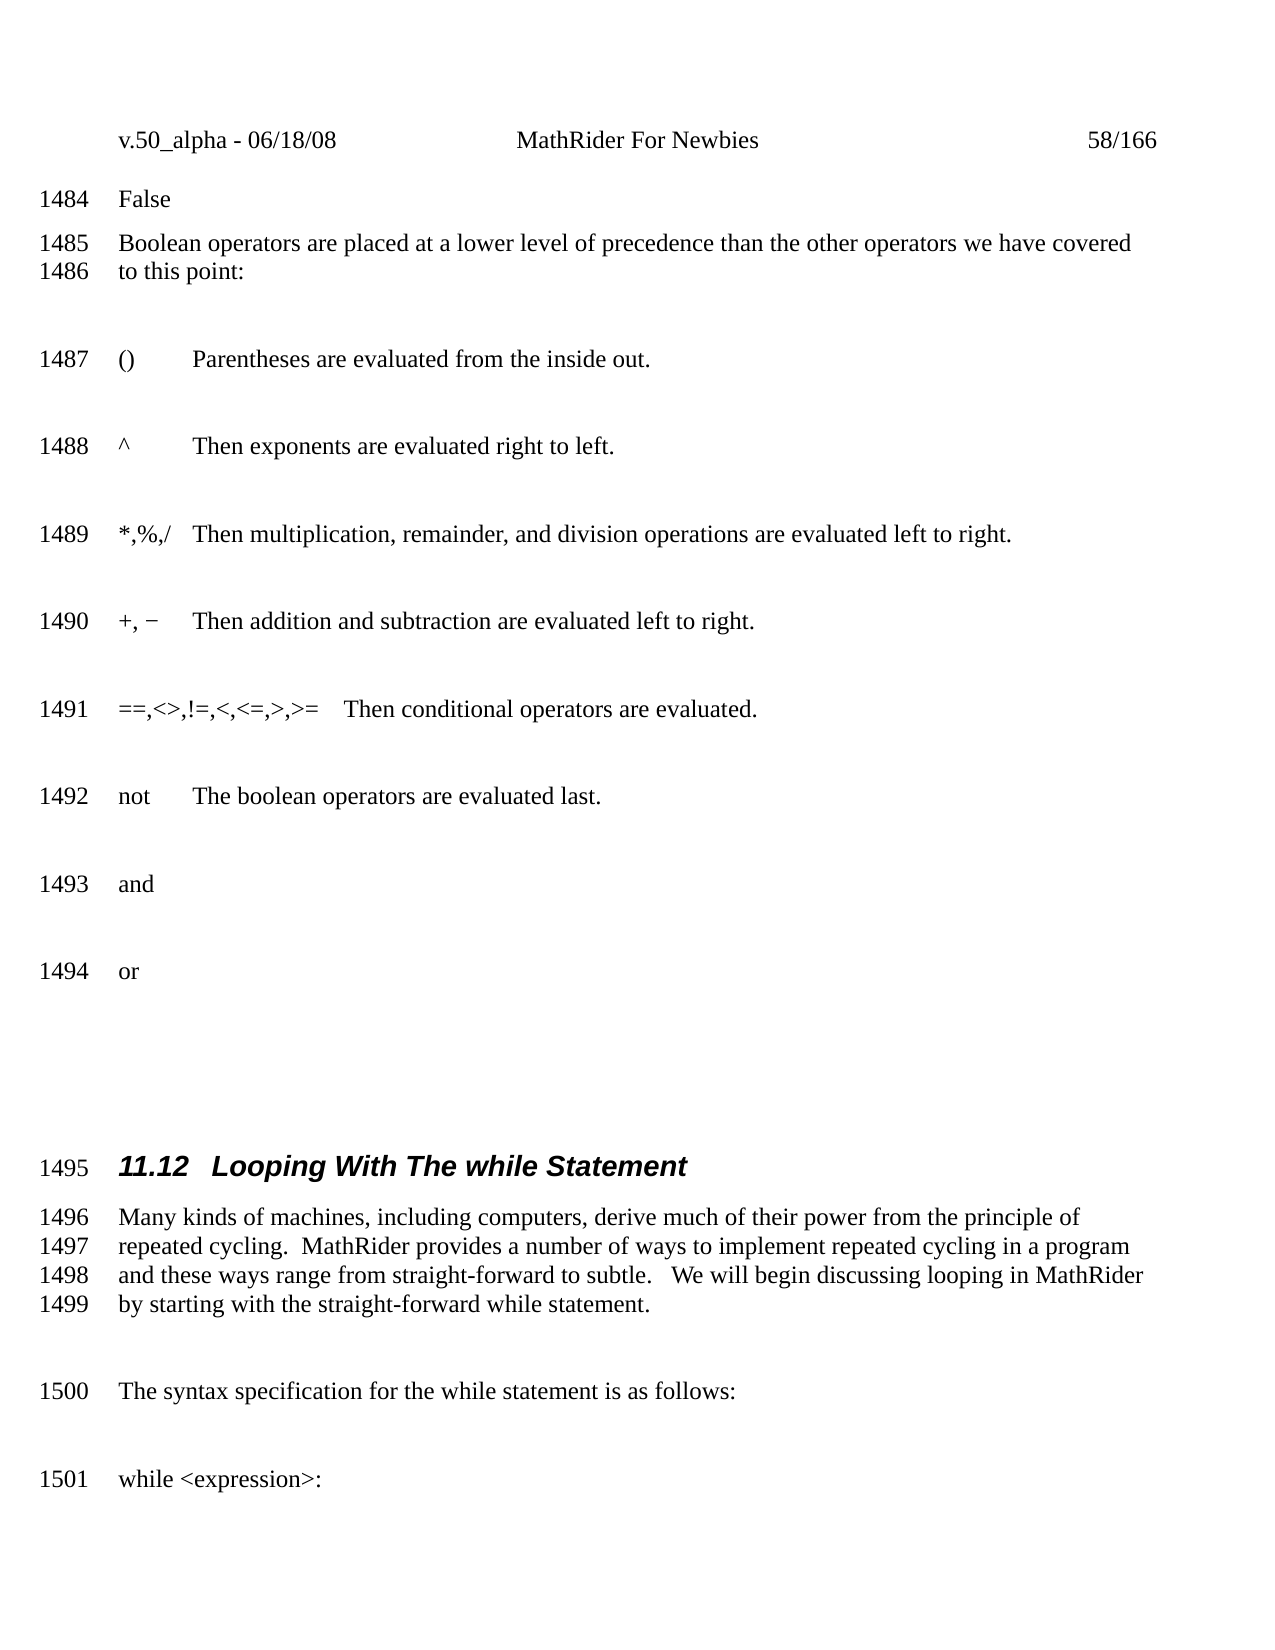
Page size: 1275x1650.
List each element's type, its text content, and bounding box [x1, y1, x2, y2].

text ==,<>,!=,<,<=,>,>= Then conditional operators are evaluated. [118, 694, 1157, 723]
text The syntax specification for the while statement is as follows: [118, 1376, 1157, 1405]
text or [118, 956, 1157, 985]
text Boolean operators are placed at a lower level of precedence than the other operators we have covered to this point: [118, 228, 1157, 285]
text False [118, 184, 1157, 213]
text *,%,/ Then multiplication, remainder, and division operations are evaluated left to right. [118, 519, 1157, 548]
text () Parentheses are evaluated from the inside out. [118, 344, 1157, 373]
text +, − Then addition and subtraction are evaluated left to right. [118, 606, 1157, 635]
text while <expression>: [118, 1464, 1157, 1492]
text ^ Then exponents are evaluated right to left. [118, 431, 1157, 460]
subtitle Looping With The while Statement [118, 1149, 1157, 1182]
text and [118, 869, 1157, 898]
text not The boolean operators are evaluated last. [118, 781, 1157, 810]
text Many kinds of machines, including computers, derive much of their power from the principle of repeated cycling. MathRider provides a number of ways to implement repeated cycling in a program and these ways range from straight-forward to subtle. We will begin discussing looping in MathRider by starting with the straight-forward while statement. [118, 1202, 1157, 1317]
